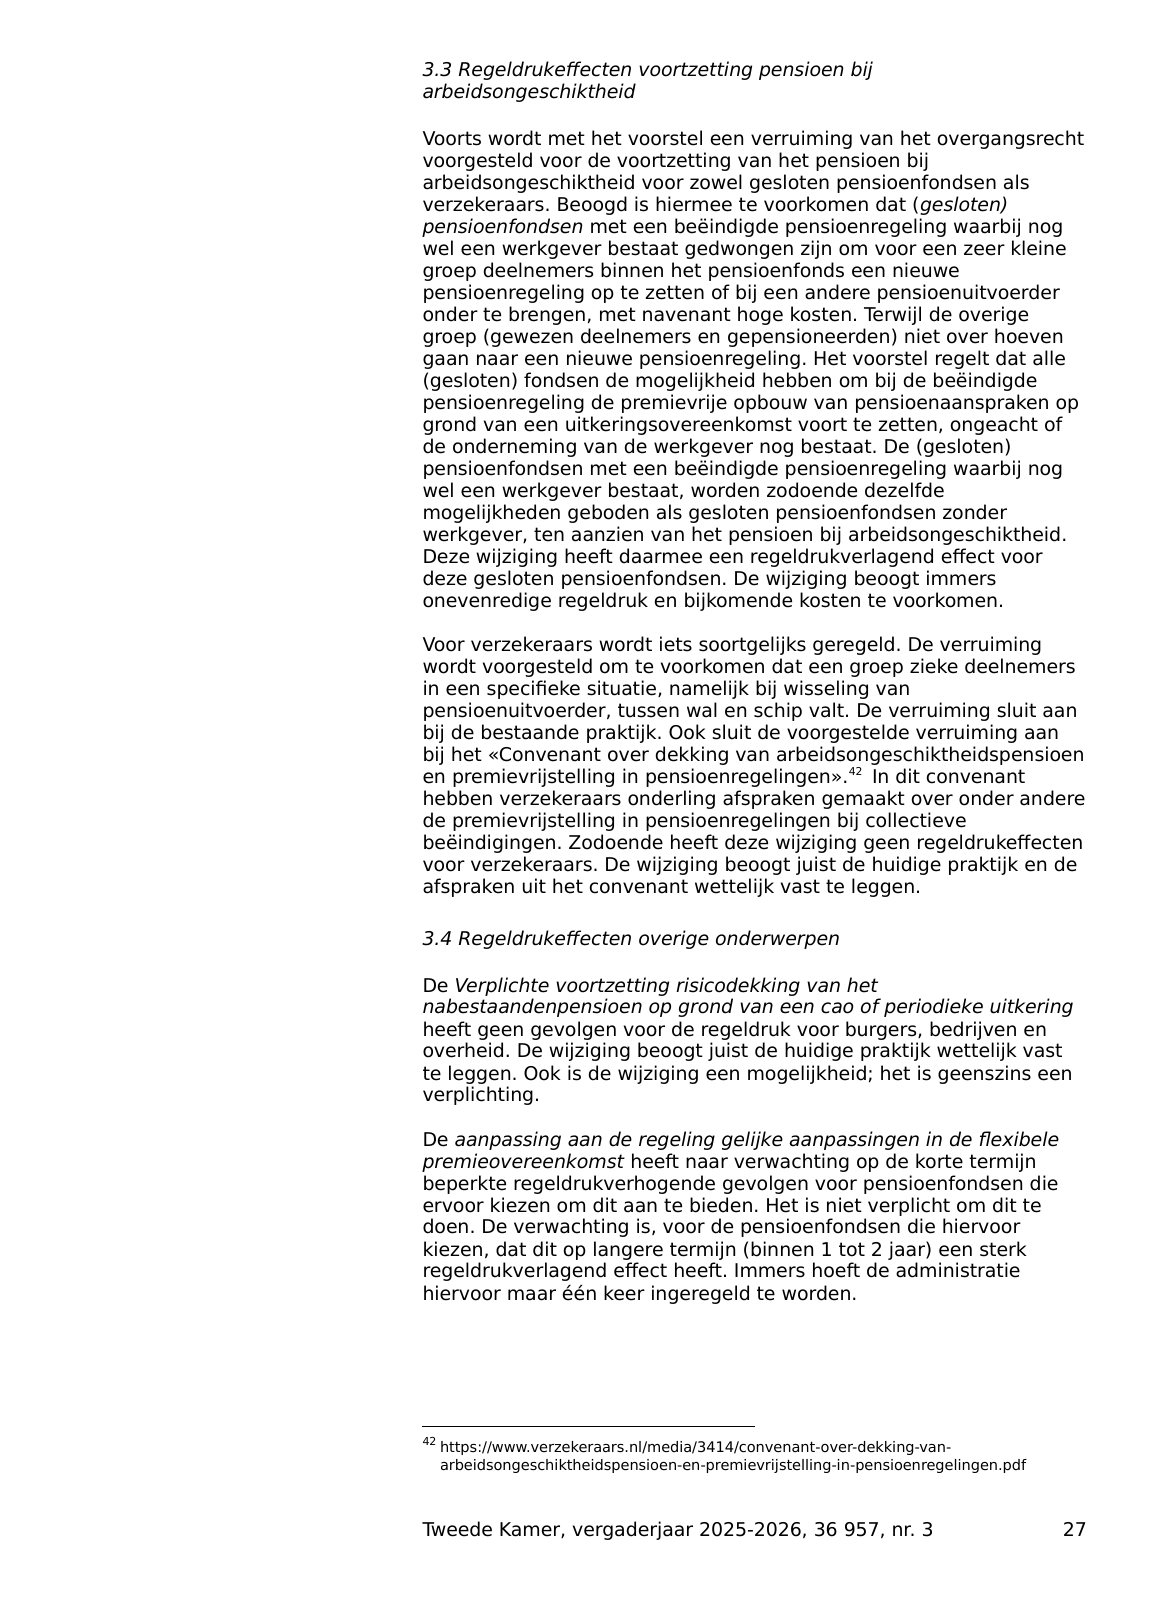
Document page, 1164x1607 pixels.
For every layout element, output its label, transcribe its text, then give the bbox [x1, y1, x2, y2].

text https://www.verzekeraars.nl/media/3414/convenant-over-dekking-van-arbeidsongeschiktheidspensioen-en-premievrijstelling-in-pensioenregelingen.pdf [422, 1435, 1087, 1474]
text Voorts wordt met het voorstel een verruiming van het overgangsrecht voorgesteld voor de voortzetting van het pensioen bij arbeidsongeschiktheid voor zowel gesloten pensioenfondsen als verzekeraars. Beoogd is hiermee te voorkomen dat (gesloten) pensioenfondsen met een beëindigde pensioenregeling waarbij nog wel een werkgever bestaat gedwongen zijn om voor een zeer kleine groep deelnemers binnen het pensioenfonds een nieuwe pensioenregeling op te zetten of bij een andere pensioenuitvoerder onder te brengen, met navenant hoge kosten. Terwijl de overige groep (gewezen deelnemers en gepensioneerden) niet over hoeven gaan naar een nieuwe pensioenregeling. Het voorstel regelt dat alle (gesloten) fondsen de mogelijkheid hebben om bij de beëindigde pensioenregeling de premievrije opbouw van pensioenaanspraken op grond van een uitkeringsovereenkomst voort te zetten, ongeacht of de onderneming van de werkgever nog bestaat. De (gesloten) pensioenfondsen met een beëindigde pensioenregeling waarbij nog wel een werkgever bestaat, worden zodoende dezelfde mogelijkheden geboden als gesloten pensioenfondsen zonder werkgever, ten aanzien van het pensioen bij arbeidsongeschiktheid. Deze wijziging heeft daarmee een regeldrukverlagend effect voor deze gesloten pensioenfondsen. De wijziging beoogt immers onevenredige regeldruk en bijkomende kosten te voorkomen. [422, 128, 1087, 612]
text De Verplichte voortzetting risicodekking van het nabestaandenpensioen op grond van een cao of periodieke uitkering heeft geen gevolgen voor de regeldruk voor burgers, bedrijven en overheid. De wijziging beoogt juist de huidige praktijk wettelijk vast te leggen. Ook is de wijziging een mogelijkheid; het is geenszins een verplichting. [422, 974, 1087, 1106]
subtitle 3.3 Regeldrukeffecten voortzetting pensioen bij arbeidsongeschiktheid [422, 59, 1087, 103]
text De aanpassing aan de regeling gelijke aanpassingen in de flexibele premieovereenkomst heeft naar verwachting op de korte termijn beperkte regeldrukverhogende gevolgen voor pensioenfondsen die ervoor kiezen om dit aan te bieden. Het is niet verplicht om dit te doen. De verwachting is, voor de pensioenfondsen die hiervoor kiezen, dat dit op langere termijn (binnen 1 tot 2 jaar) een sterk regeldrukverlagend effect heeft. Immers hoeft de administratie hiervoor maar één keer ingeregeld te worden. [422, 1128, 1087, 1304]
text Voor verzekeraars wordt iets soortgelijks geregeld. De verruiming wordt voorgesteld om te voorkomen dat een groep zieke deelnemers in een specifieke situatie, namelijk bij wisseling van pensioenuitvoerder, tussen wal en schip valt. De verruiming sluit aan bij de bestaande praktijk. Ook sluit de voorgestelde verruiming aan bij het «Convenant over dekking van arbeidsongeschiktheidspensioen en premievrijstelling in pensioenregelingen». In dit convenant hebben verzekeraars onderling afspraken gemaakt over onder andere de premievrijstelling in pensioenregelingen bij collectieve beëindigingen. Zodoende heeft deze wijziging geen regeldrukeffecten voor verzekeraars. De wijziging beoogt juist de huidige praktijk en de afspraken uit het convenant wettelijk vast te leggen. [422, 634, 1087, 897]
subtitle 3.4 Regeldrukeffecten overige onderwerpen [422, 927, 1087, 949]
